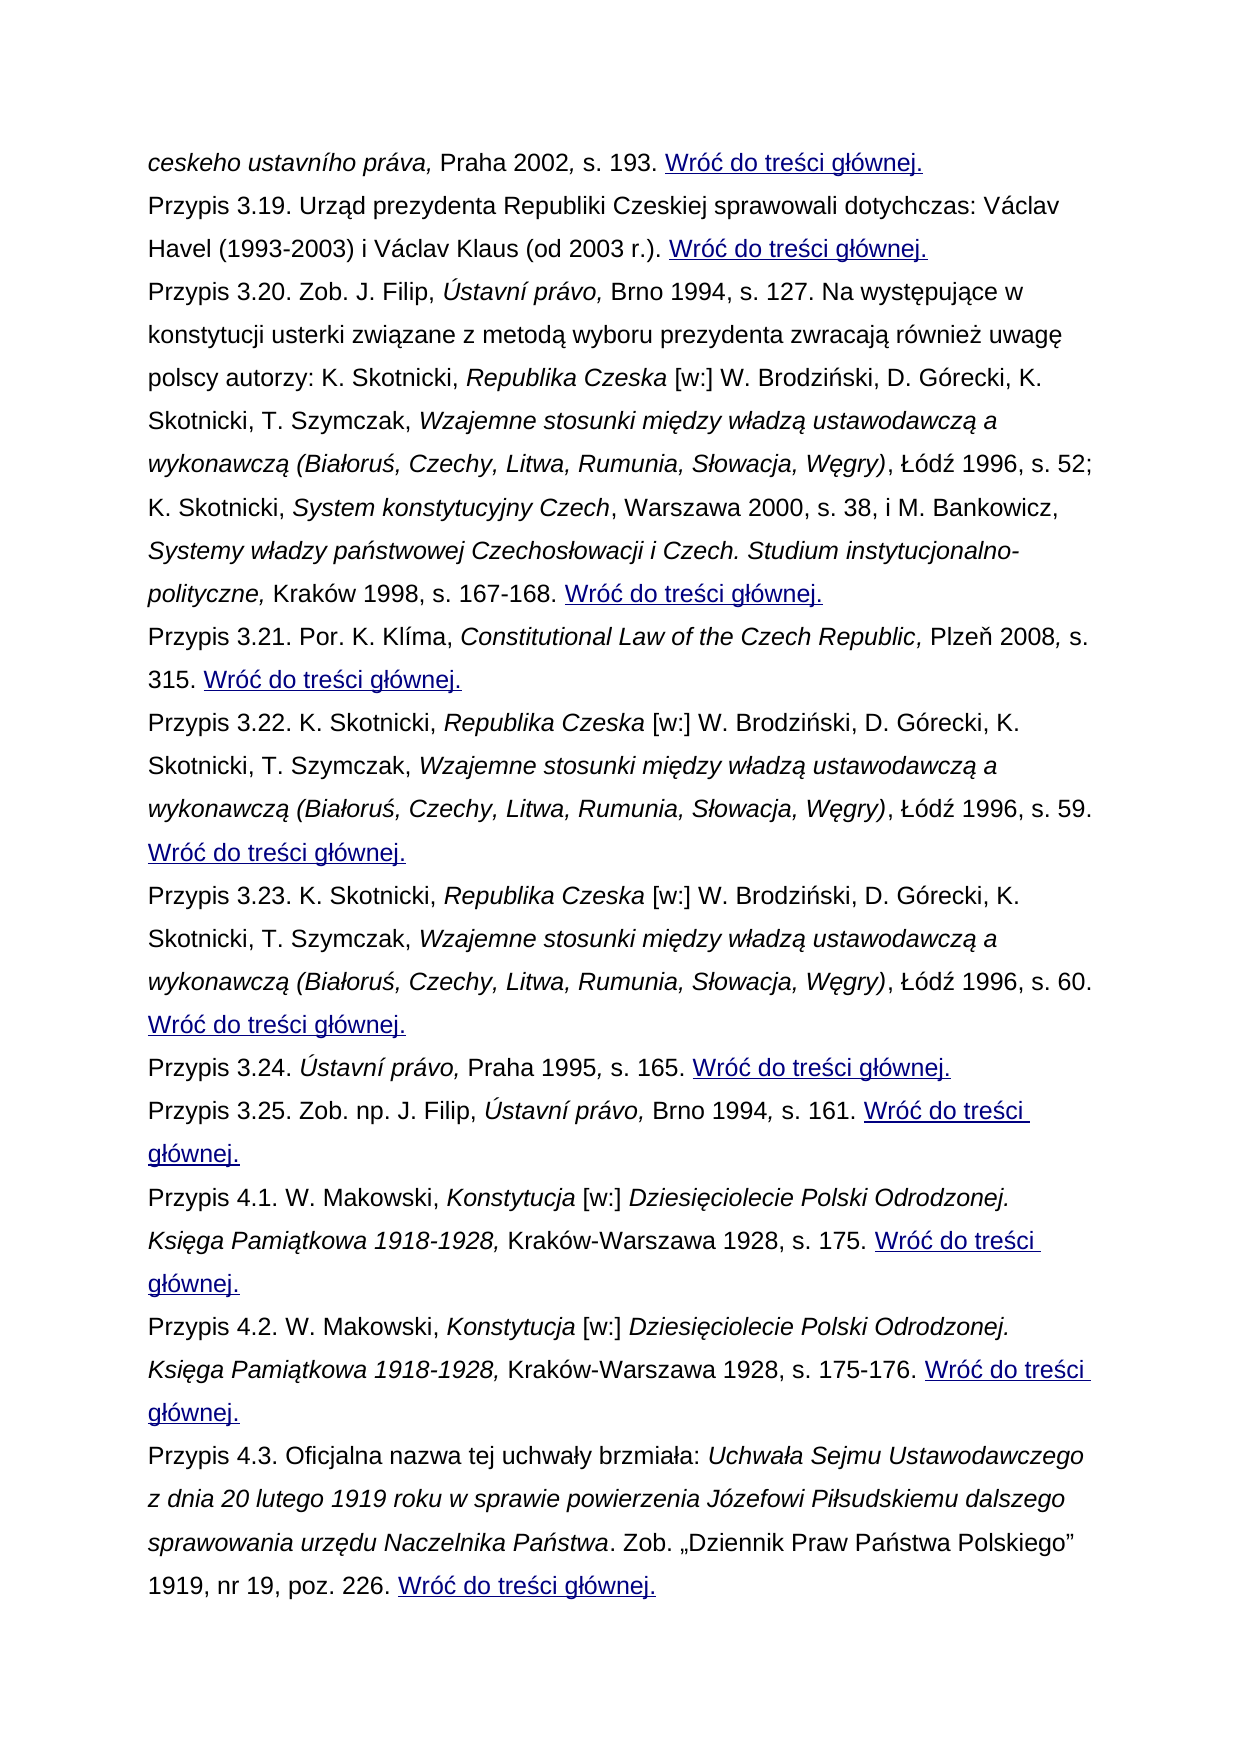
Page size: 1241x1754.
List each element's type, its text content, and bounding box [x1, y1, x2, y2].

text Przypis 3.22. K. Skotnicki, Republika Czeska [w:] W. Brodziński, D. Górecki, K. Skotnicki, T. Szymczak, Wzajemne stosunki między władzą ustawodawczą a wykonawczą (Białoruś, Czechy, Litwa, Rumunia, Słowacja, Węgry), Łódź 1996, s. 59. Wróć do treści głównej. [148, 708, 1093, 866]
text Przypis 3.19. Urząd prezydenta Republiki Czeskiej sprawowali dotychczas: Václav Havel (1993-2003) i Václav Klaus (od 2003 r.). Wróć do treści głównej. [148, 191, 1093, 263]
text ceskeho ustavního práva, Praha 2002, s. 193. Wróć do treści głównej. [148, 148, 1093, 176]
text Przypis 3.21. Por. K. Klíma, Constitutional Law of the Czech Republic, Plzeň 2008, s. 315. Wróć do treści głównej. [148, 622, 1093, 694]
text Przypis 4.2. W. Makowski, Konstytucja [w:] Dziesięciolecie Polski Odrodzonej. Księga Pamiątkowa 1918-1928, Kraków-Warszawa 1928, s. 175-176. Wróć do treści głównej. [148, 1312, 1093, 1427]
text Przypis 4.1. W. Makowski, Konstytucja [w:] Dziesięciolecie Polski Odrodzonej. Księga Pamiątkowa 1918-1928, Kraków-Warszawa 1928, s. 175. Wróć do treści głównej. [148, 1183, 1093, 1298]
text Przypis 3.23. K. Skotnicki, Republika Czeska [w:] W. Brodziński, D. Górecki, K. Skotnicki, T. Szymczak, Wzajemne stosunki między władzą ustawodawczą a wykonawczą (Białoruś, Czechy, Litwa, Rumunia, Słowacja, Węgry), Łódź 1996, s. 60. Wróć do treści głównej. [148, 881, 1093, 1039]
text Przypis 3.25. Zob. np. J. Filip, Ústavní právo, Brno 1994, s. 161. Wróć do treści głównej. [148, 1096, 1093, 1168]
text Przypis 3.24. Ústavní právo, Praha 1995, s. 165. Wróć do treści głównej. [148, 1053, 1093, 1082]
text Przypis 3.20. Zob. J. Filip, Ústavní právo, Brno 1994, s. 127. Na występujące w konstytucji usterki związane z metodą wyboru prezydenta zwracają również uwagę polscy autorzy: K. Skotnicki, Republika Czeska [w:] W. Brodziński, D. Górecki, K. Skotnicki, T. Szymczak, Wzajemne stosunki między władzą ustawodawczą a wykonawczą (Białoruś, Czechy, Litwa, Rumunia, Słowacja, Węgry), Łódź 1996, s. 52; K. Skotnicki, System konstytucyjny Czech, Warszawa 2000, s. 38, i M. Bankowicz, Systemy władzy państwowej Czechosłowacji i Czech. Studium instytucjonalno-polityczne, Kraków 1998, s. 167-168. Wróć do treści głównej. [148, 277, 1093, 608]
text Przypis 4.3. Oficjalna nazwa tej uchwały brzmiała: Uchwała Sejmu Ustawodawczego z dnia 20 lutego 1919 roku w sprawie powierzenia Józefowi Piłsudskiemu dalszego sprawowania urzędu Naczelnika Państwa. Zob. „Dziennik Praw Państwa Polskiego” 1919, nr 19, poz. 226. Wróć do treści głównej. [148, 1441, 1093, 1599]
